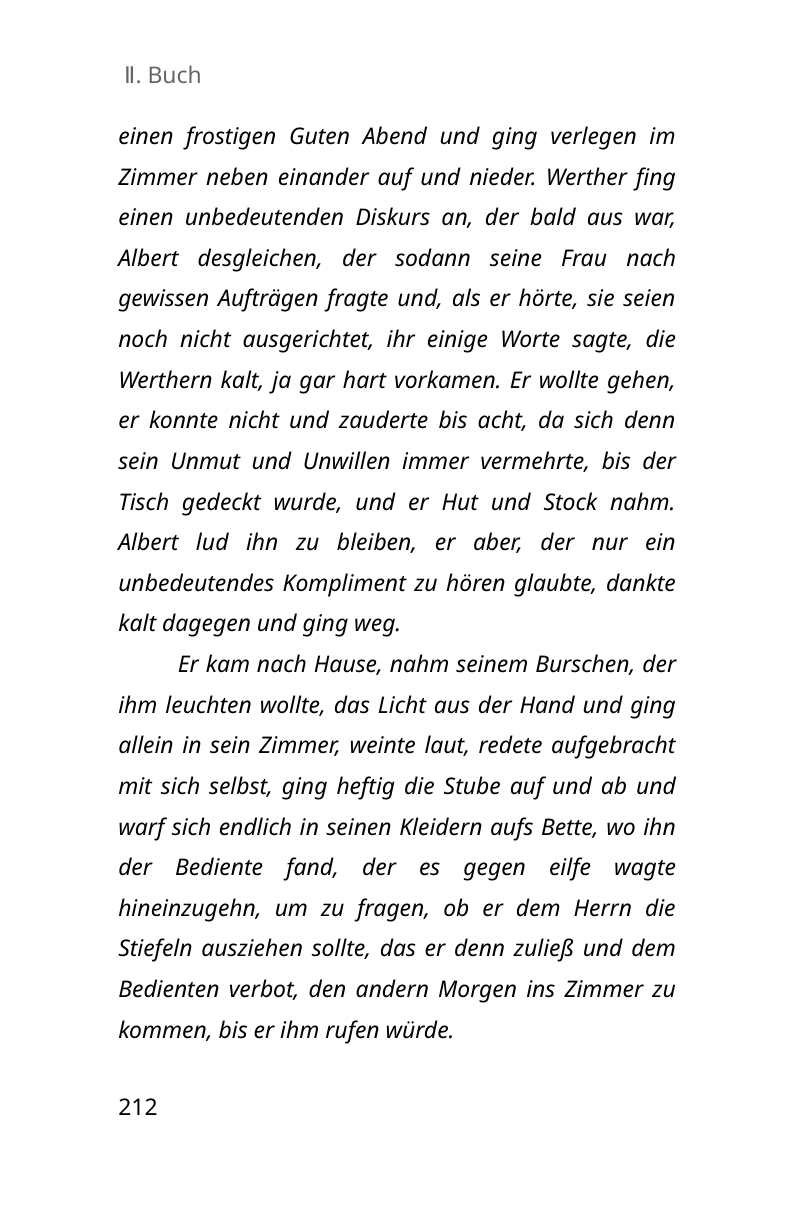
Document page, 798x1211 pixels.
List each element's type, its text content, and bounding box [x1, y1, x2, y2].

text einen frostigen Guten Abend und ging verlegen im Zimmer neben einander auf und nieder. Werther fing einen unbedeutenden Diskurs an, der bald aus war, Albert desgleichen, der sodann seine Frau nach gewissen Aufträgen fragte und, als er hörte, sie seien noch nicht ausgerichtet, ihr einige Worte sagte, die Werthern kalt, ja gar hart vorkamen. Er wollte gehen, er konnte nicht und zauderte bis acht, da sich denn sein Unmut und Unwillen immer vermehrte, bis der Tisch gedeckt wurde, und er Hut und Stock nahm. Albert lud ihn zu bleiben, er aber, der nur ein unbedeutendes Kompliment zu hören glaubte, dankte kalt dagegen und ging weg. [118, 120, 679, 638]
text Er kam nach Hause, nahm seinem Burschen, der ihm leuchten wollte, das Licht aus der Hand und ging allein in sein Zimmer, weinte laut, redete aufgebracht mit sich selbst, ging heftig die Stube auf und ab und warf sich endlich in seinen Kleidern aufs Bette, wo ihn der Bediente fand, der es gegen eilfe wagte hineinzugehn, um zu fragen, ob er dem Herrn die Stiefeln ausziehen sollte, das er denn zuließ und dem Bedienten verbot, den andern Morgen ins Zimmer zu kommen, bis er ihm rufen würde. [118, 648, 679, 1045]
